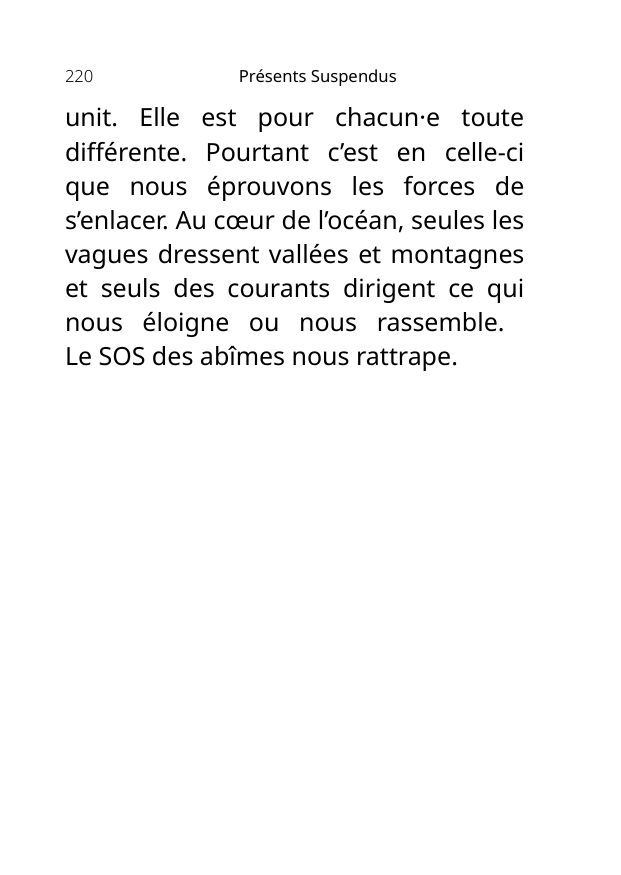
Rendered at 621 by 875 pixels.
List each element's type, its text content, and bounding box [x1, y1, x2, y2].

text unit. Elle est pour chacun·e toute différente. Pourtant c’est en celle-ci que nous éprouvons les forces de s’enlacer. Au cœur de l’océan, seules les vagues dressent vallées et montagnes et seuls des courants dirigent ce qui nous éloigne ou nous rassemble. Le SOS des abîmes nous rattrape. [65, 100, 524, 373]
